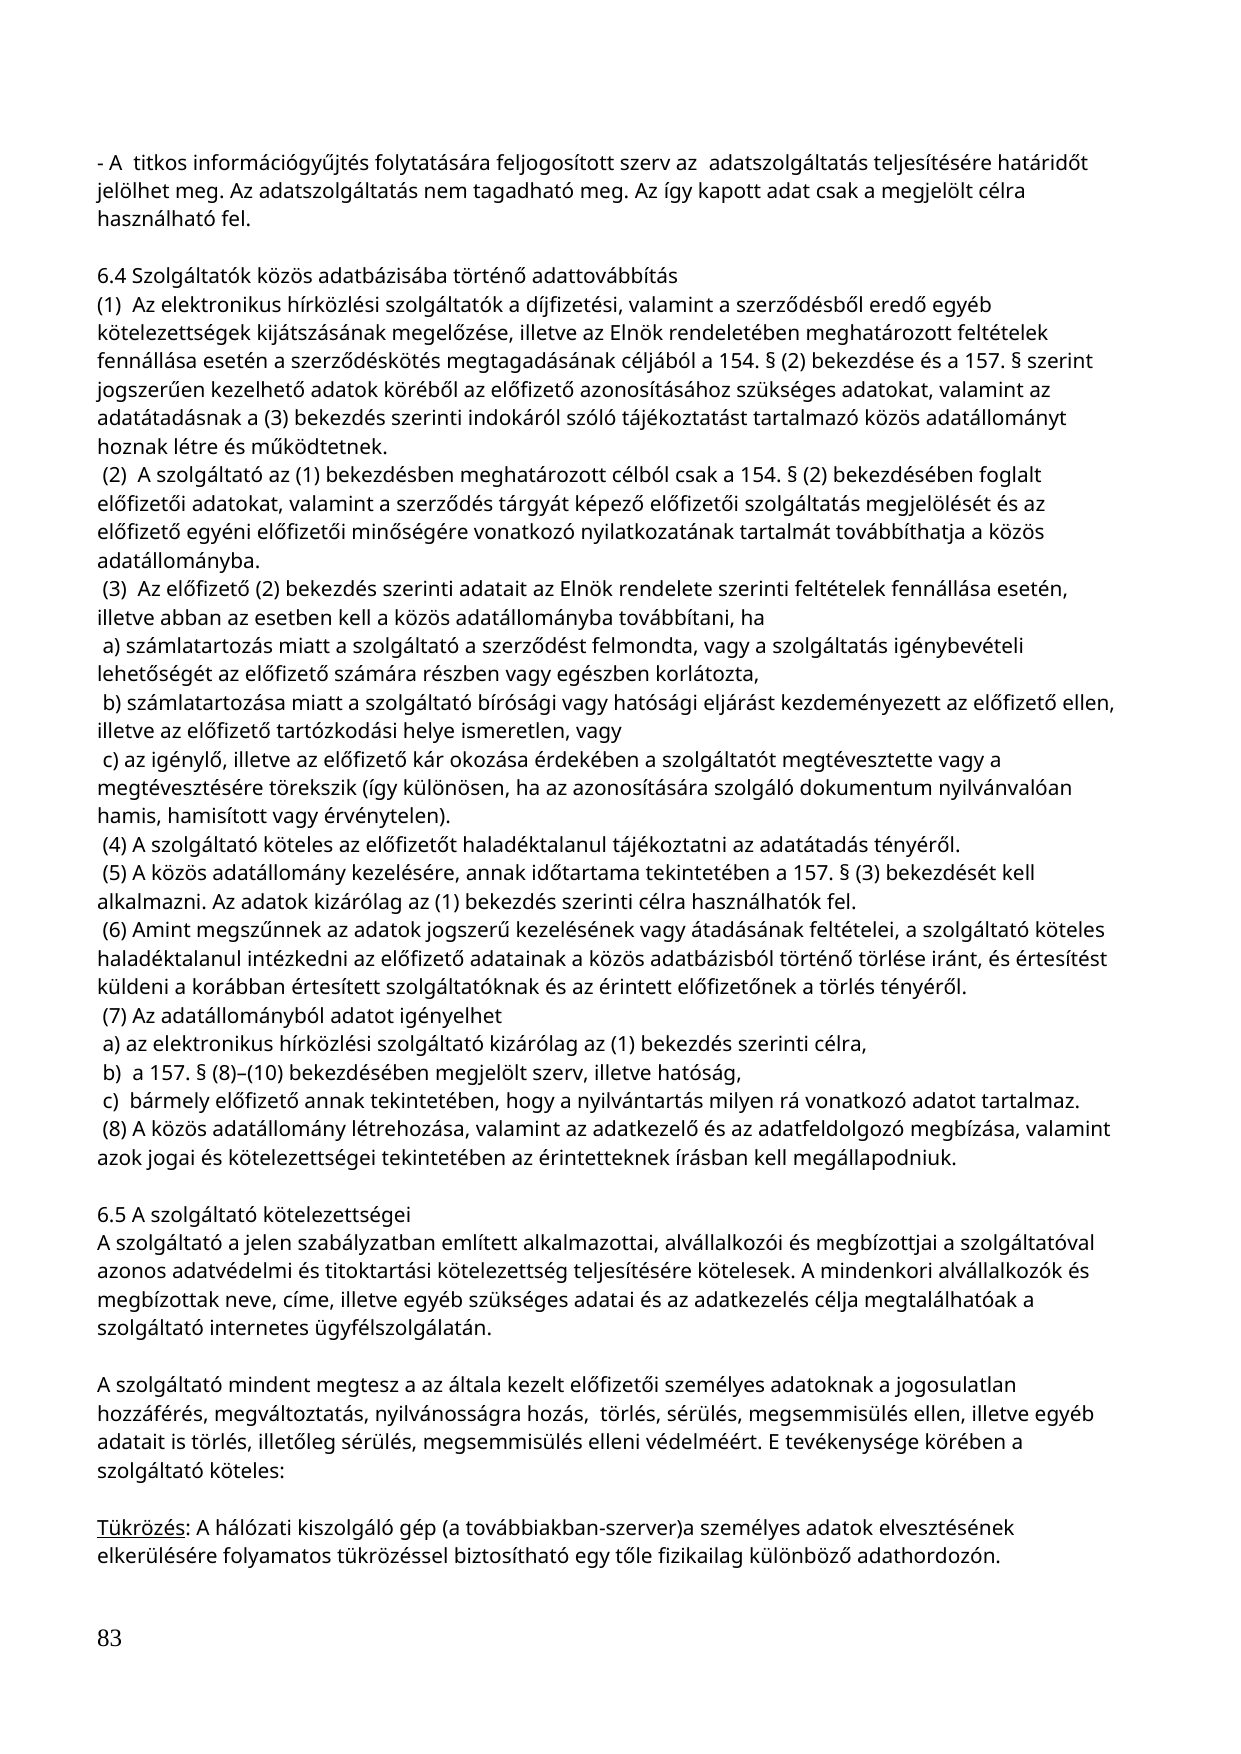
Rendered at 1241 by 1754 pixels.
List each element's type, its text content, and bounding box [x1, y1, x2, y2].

text 6.4 Szolgáltatók közös adatbázisába történő adattovábbítás [97, 261, 1130, 290]
text (2) A szolgáltató az (1) bekezdésben meghatározott célból csak a 154. § (2) bekezdésében foglalt előfizetői adatokat, valamint a szerződés tárgyát képező előfizetői szolgáltatás megjelölését és az előfizető egyéni előfizetői minőségére vonatkozó nyilatkozatának tartalmát továbbíthatja a közös adatállományba. [97, 460, 1130, 574]
text b) a 157. § (8)–(10) bekezdésében megjelölt szerv, illetve hatóság, [97, 1058, 1130, 1086]
text (7) Az adatállományból adatot igényelhet [97, 1001, 1130, 1029]
text b) számlatartozása miatt a szolgáltató bírósági vagy hatósági eljárást kezdeményezett az előfizető ellen, illetve az előfizető tartózkodási helye ismeretlen, vagy [97, 688, 1130, 745]
text 6.5 A szolgáltató kötelezettségei [97, 1200, 1130, 1228]
text (1) Az elektronikus hírközlési szolgáltatók a díjfizetési, valamint a szerződésből eredő egyéb kötelezettségek kijátszásának megelőzése, illetve az Elnök rendeletében meghatározott feltételek fennállása esetén a szerződéskötés megtagadásának céljából a 154. § (2) bekezdése és a 157. § szerint jogszerűen kezelhető adatok köréből az előfizető azonosításához szükséges adatokat, valamint az adatátadásnak a (3) bekezdés szerinti indokáról szóló tájékoztatást tartalmazó közös adatállományt hoznak létre és működtetnek. [97, 290, 1130, 460]
text A szolgáltató a jelen szabályzatban említett alkalmazottai, alvállalkozói és megbízottjai a szolgáltatóval azonos adatvédelmi és titoktartási kötelezettség teljesítésére kötelesek. A mindenkori alvállalkozók és megbízottak neve, címe, illetve egyéb szükséges adatai és az adatkezelés célja megtalálhatóak a szolgáltató internetes ügyfélszolgálatán. [97, 1228, 1130, 1342]
text (3) Az előfizető (2) bekezdés szerinti adatait az Elnök rendelete szerinti feltételek fennállása esetén, illetve abban az esetben kell a közös adatállományba továbbítani, ha [97, 574, 1130, 631]
text a) az elektronikus hírközlési szolgáltató kizárólag az (1) bekezdés szerinti célra, [97, 1029, 1130, 1058]
text (6) Amint megszűnnek az adatok jogszerű kezelésének vagy átadásának feltételei, a szolgáltató köteles haladéktalanul intézkedni az előfizető adatainak a közös adatbázisból történő törlése iránt, és értesítést küldeni a korábban értesített szolgáltatóknak és az érintett előfizetőnek a törlés tényéről. [97, 915, 1130, 1001]
text a) számlatartozás miatt a szolgáltató a szerződést felmondta, vagy a szolgáltatás igénybevételi lehetőségét az előfizető számára részben vagy egészben korlátozta, [97, 631, 1130, 688]
text (4) A szolgáltató köteles az előfizetőt haladéktalanul tájékoztatni az adatátadás tényéről. [97, 830, 1130, 858]
text c) az igénylő, illetve az előfizető kár okozása érdekében a szolgáltatót megtévesztette vagy a megtévesztésére törekszik (így különösen, ha az azonosítására szolgáló dokumentum nyilvánvalóan hamis, hamisított vagy érvénytelen). [97, 745, 1130, 830]
text (5) A közös adatállomány kezelésére, annak időtartama tekintetében a 157. § (3) bekezdését kell alkalmazni. Az adatok kizárólag az (1) bekezdés szerinti célra használhatók fel. [97, 858, 1130, 915]
text c) bármely előfizető annak tekintetében, hogy a nyilvántartás milyen rá vonatkozó adatot tartalmaz. [97, 1086, 1130, 1114]
text (8) A közös adatállomány létrehozása, valamint az adatkezelő és az adatfeldolgozó megbízása, valamint azok jogai és kötelezettségei tekintetében az érintetteknek írásban kell megállapodniuk. [97, 1114, 1130, 1171]
text - A titkos információgyűjtés folytatására feljogosított szerv az adatszolgáltatás teljesítésére határidőt jelölhet meg. Az adatszolgáltatás nem tagadható meg. Az így kapott adat csak a megjelölt célra használható fel. [97, 148, 1130, 233]
text Tükrözés: A hálózati kiszolgáló gép (a továbbiakban-szerver)a személyes adatok elvesztésének elkerülésére folyamatos tükrözéssel biztosítható egy tőle fizikailag különböző adathordozón. [97, 1513, 1130, 1569]
text A szolgáltató mindent megtesz a az általa kezelt előfizetői személyes adatoknak a jogosulatlan hozzáférés, megváltoztatás, nyilvánosságra hozás, törlés, sérülés, megsemmisülés ellen, illetve egyéb adatait is törlés, illetőleg sérülés, megsemmisülés elleni védelméért. E tevékenysége körében a szolgáltató köteles: [97, 1370, 1130, 1484]
